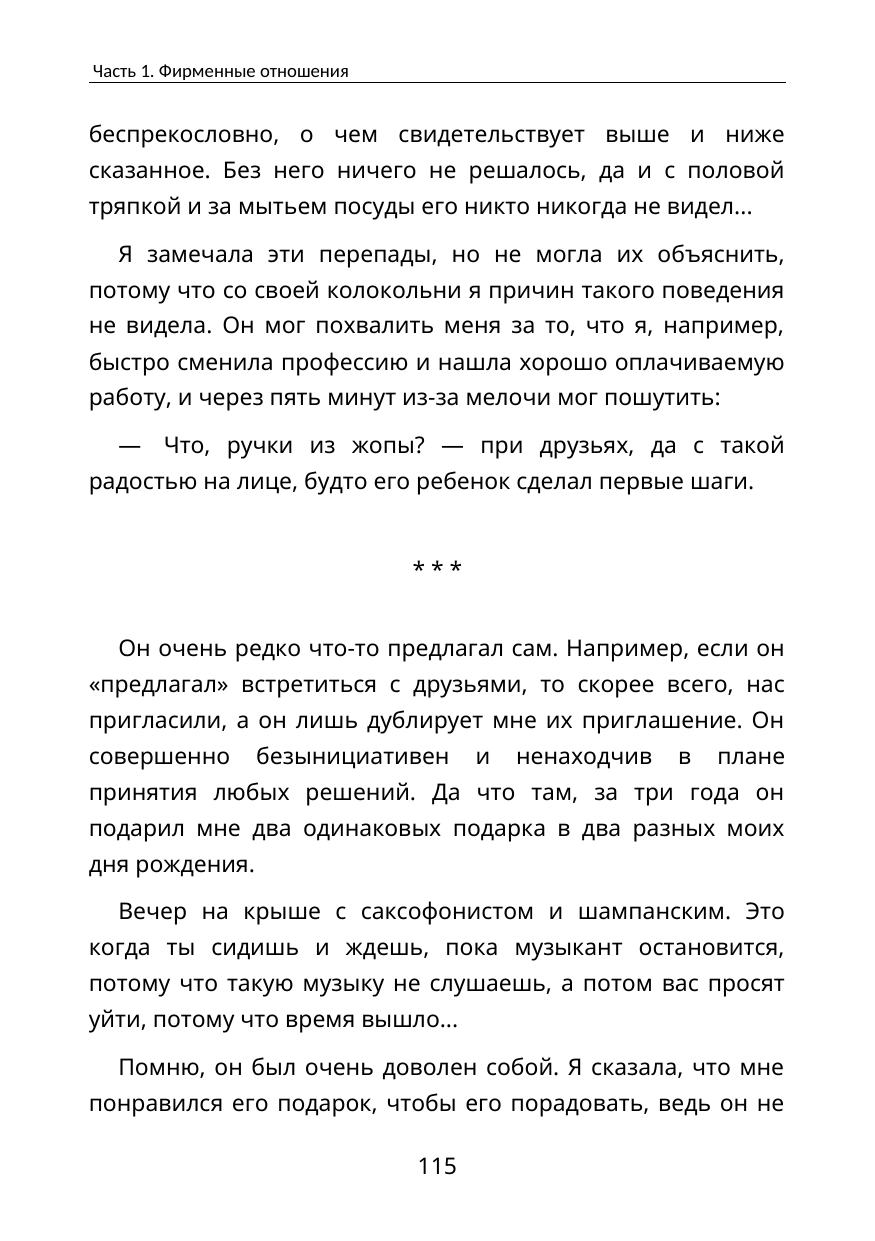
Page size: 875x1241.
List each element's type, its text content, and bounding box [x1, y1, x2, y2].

text Помню, он был очень доволен собой. Я сказала, что мне понравился его подарок, чтобы его порадовать, ведь он не [88, 1051, 786, 1118]
list Что, ручки из жопы? — при друзьях, да с такой радостью на лице, будто его ребенок сделал первые шаги. [88, 429, 786, 496]
subtitle * * * [88, 554, 786, 586]
text Я замечала эти перепады, но не могла их объяснить, потому что со своей колокольни я причин такого поведения не видела. Он мог похвалить меня за то, что я, например, быстро сменила профессию и нашла хорошо оплачиваемую работу, и через пять минут из-за мелочи мог пошутить: [88, 238, 786, 413]
text Вечер на крыше с саксофонистом и шампанским. Это когда ты сидишь и ждешь, пока музыкант остановится, потому что такую музыку не слушаешь, а потом вас просят уйти, потому что время вышло... [88, 895, 786, 1034]
text беспрекословно, о чем свидетельствует выше и ниже сказанное. Без него ничего не решалось, да и с половой тряпкой и за мытьем посуды его никто никогда не видел... [88, 118, 786, 221]
text Он очень редко что-то предлагал сам. Например, если он «предлагал» встретиться с друзьями, то скорее всего, нас пригласили, а он лишь дублирует мне их приглашение. Он совершенно безынициативен и ненаходчив в плане принятия любых решений. Да что там, за три года он подарил мне два одинаковых подарка в два разных моих дня рождения. [88, 632, 786, 879]
